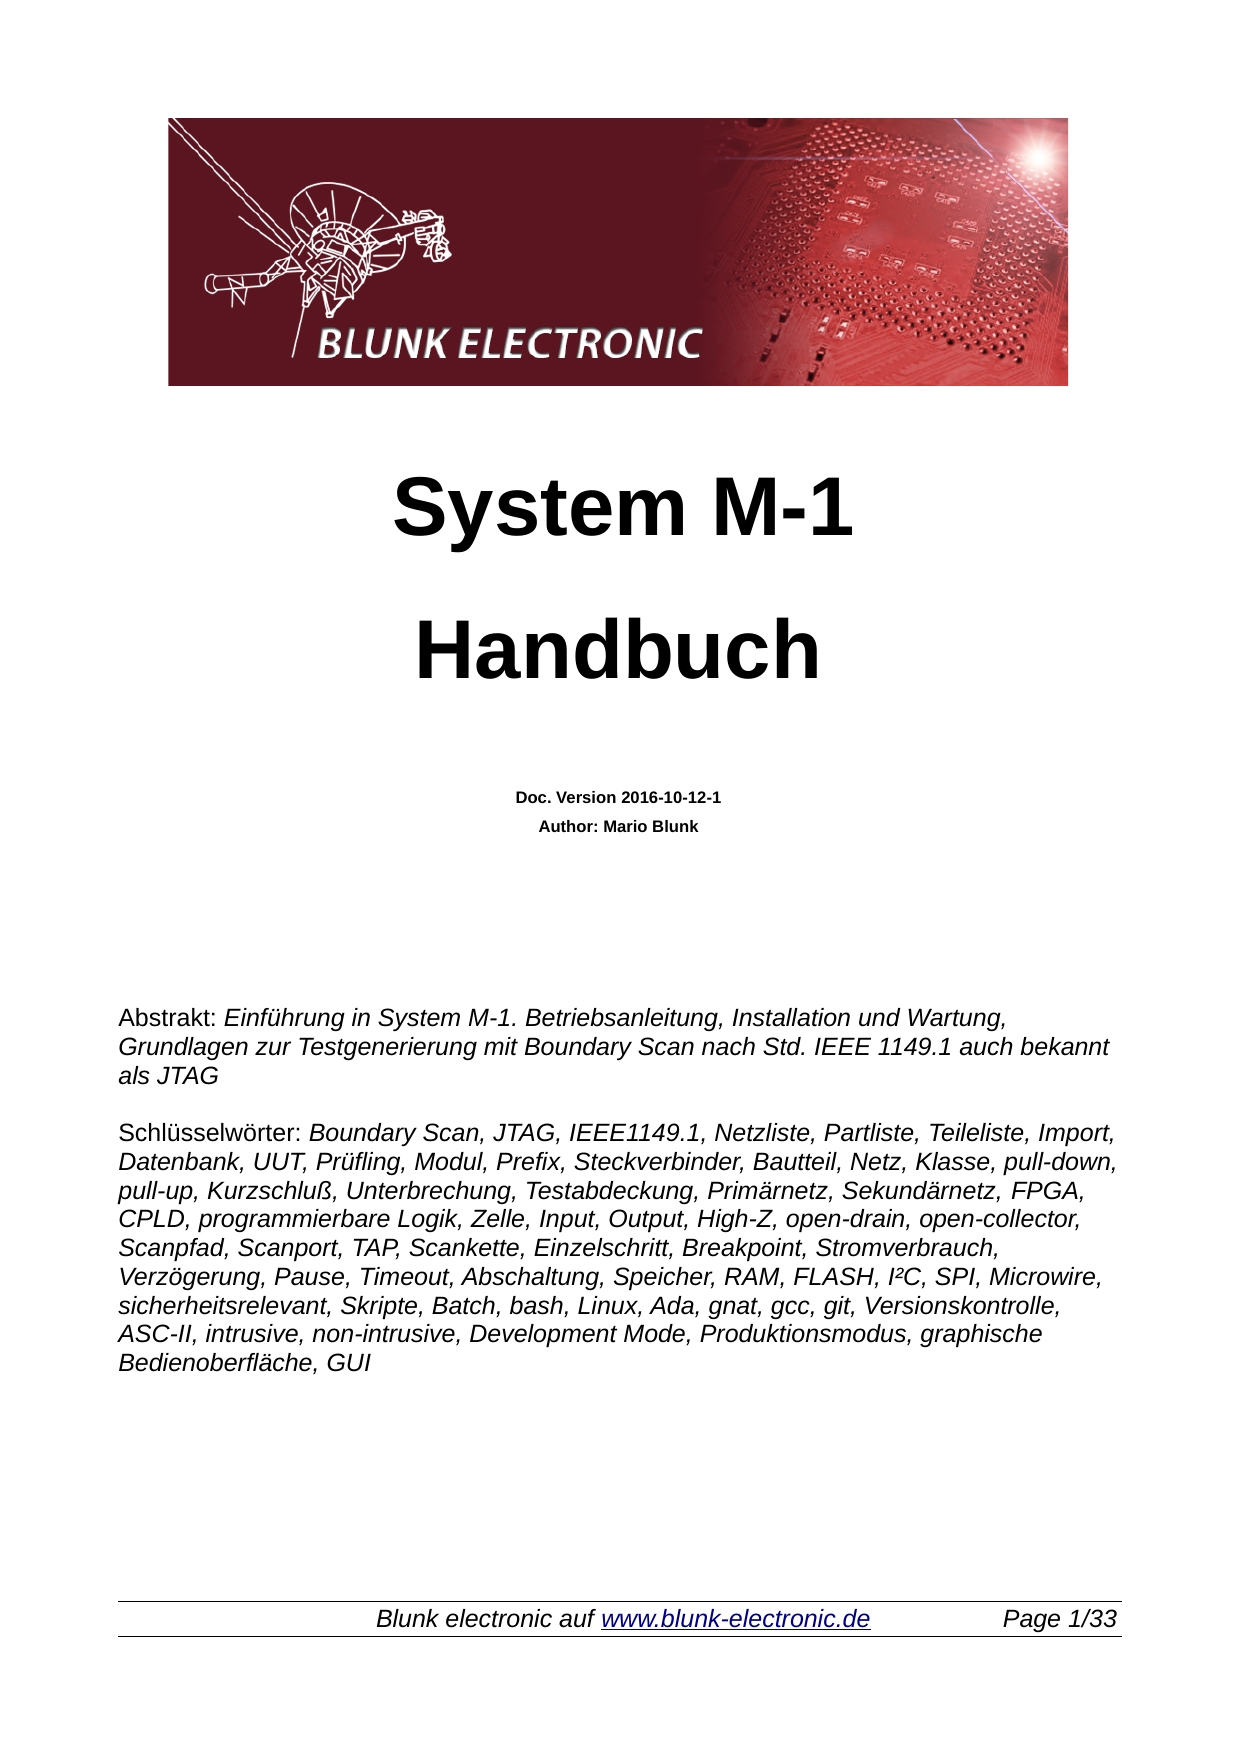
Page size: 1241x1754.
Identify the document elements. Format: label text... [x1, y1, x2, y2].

table_cell [118, 457, 167, 836]
table_header [118, 118, 167, 457]
text Abstrakt: Einführung in System M-1. Betriebsanleitung, Installation und Wartung, Grundlagen zur Testgenerierung mit Boundary Scan nach Std. IEEE 1149.1 auch bekannt als JTAG [118, 1003, 1122, 1089]
table_cell System M-1 Handbuch Doc. Version 2016-10-12-1 Author: Mario Blunk [168, 457, 1069, 836]
table_header [1069, 118, 1122, 457]
picture [168, 118, 1069, 386]
table_header [168, 386, 1069, 457]
table_cell [1069, 457, 1122, 836]
text Schlüsselwörter: Boundary Scan, JTAG, IEEE1149.1, Netzliste, Partliste, Teileliste, Import, Datenbank, UUT, Prüfling, Modul, Prefix, Steckverbinder, Bautteil, Netz, Klasse, pull-down, pull-up, Kurzschluß, Unterbrechung, Testabdeckung, Primärnetz, Sekundärnetz, FPGA, CPLD, programmierbare Logik, Zelle, Input, Output, High-Z, open-drain, open-collector, Scanpfad, Scanport, TAP, Scankette, Einzelschritt, Breakpoint, Stromverbrauch, Verzögerung, Pause, Timeout, Abschaltung, Speicher, RAM, FLASH, I²C, SPI, Microwire, sicherheitsrelevant, Skripte, Batch, bash, Linux, Ada, gnat, gcc, git, Versionskontrolle, ASC-II, intrusive, non-intrusive, Development Mode, Produktionsmodus, graphische Bedienoberfläche, GUI [118, 1118, 1122, 1377]
